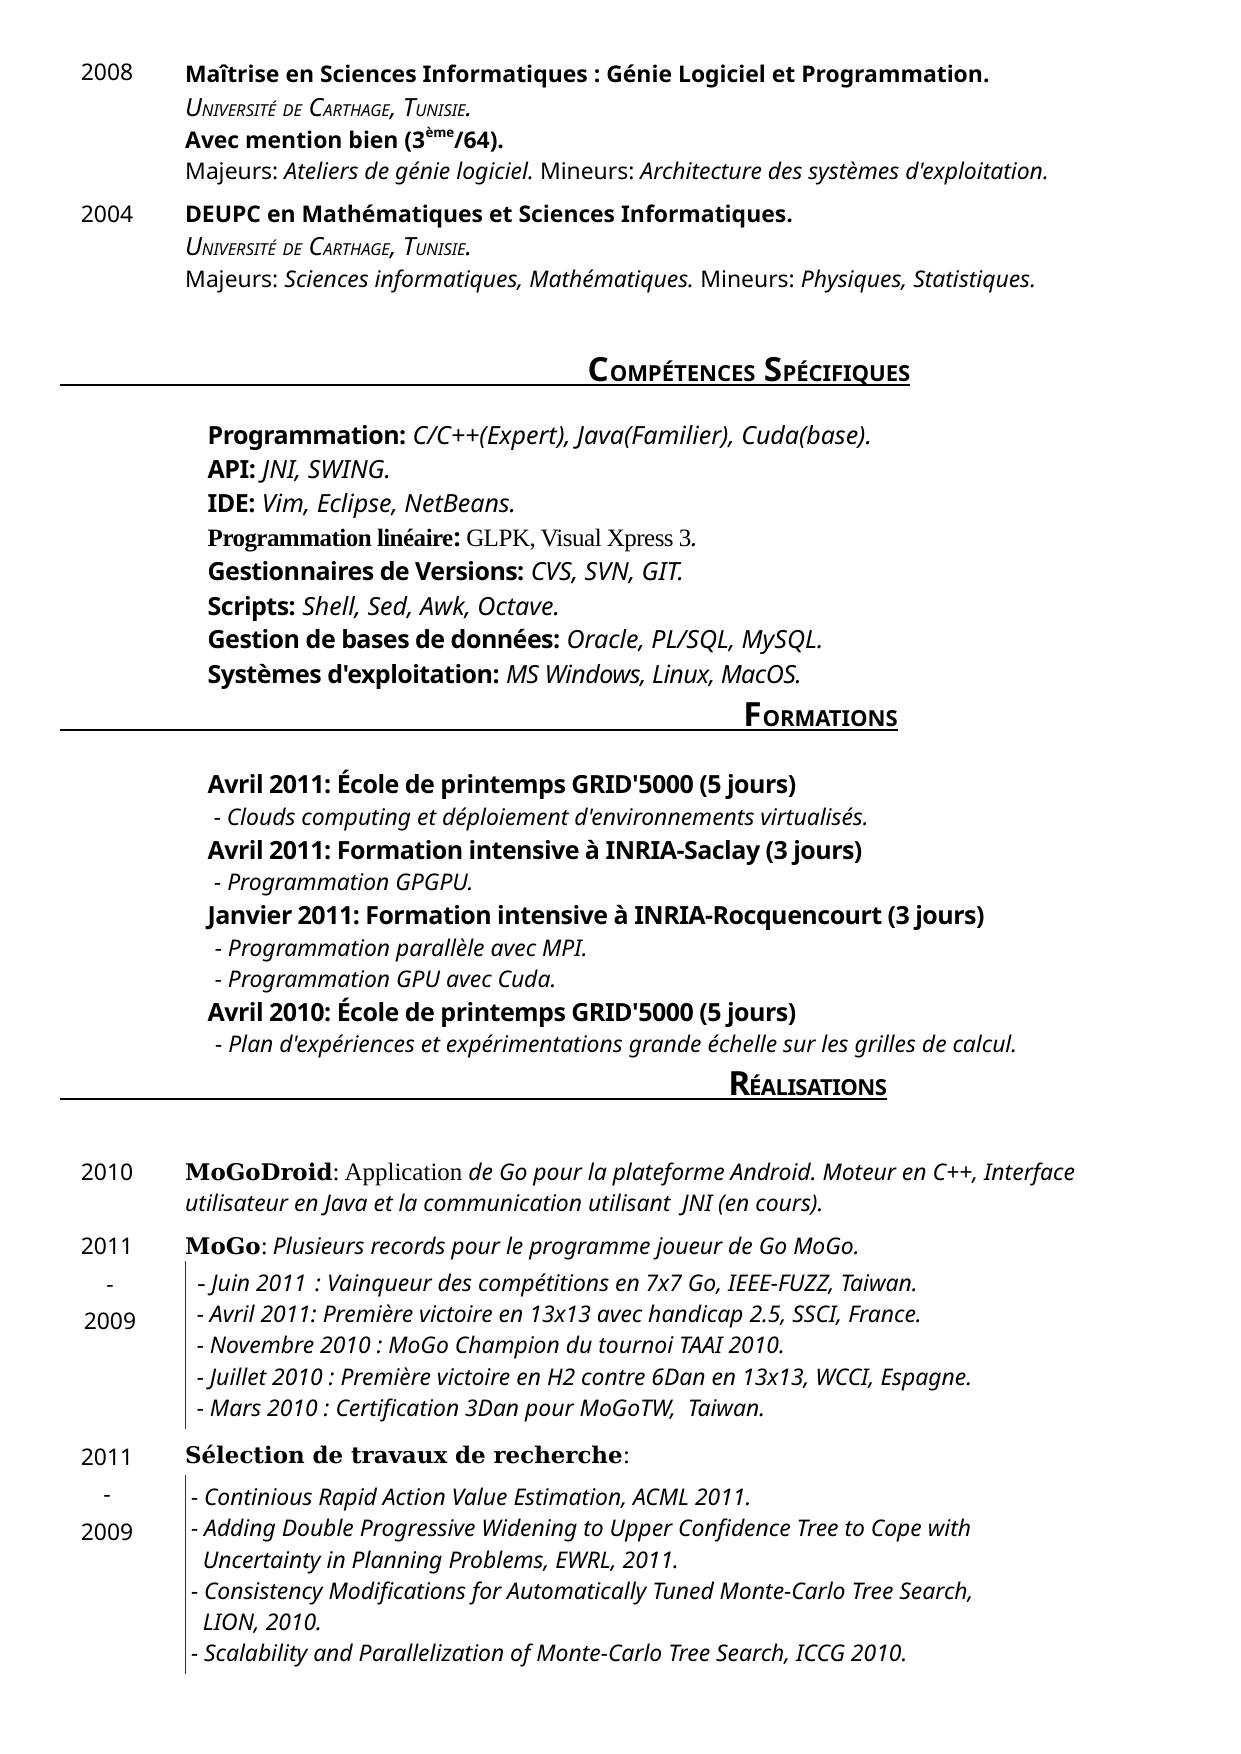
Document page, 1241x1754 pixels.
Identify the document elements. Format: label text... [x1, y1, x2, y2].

text Formations [60, 690, 1150, 736]
table_header 2010 [60, 1150, 179, 1224]
table_cell Sélection de travaux de recherche: [179, 1435, 1175, 1680]
table_cell 2004 [60, 192, 179, 300]
text Scripts: Shell, Sed, Awk, Octave. Gestion de bases de données: Oracle, PL/SQL, MySQL. [60, 588, 1175, 656]
text Gestionnaires de Versions: CVS, SVN, GIT. [60, 554, 1175, 588]
text IDE: Vim, Eclipse, NetBeans. [60, 486, 1175, 520]
table_header MoGoDroid: Application de Go pour la plateforme Android. Moteur en C++, Interface utilisateur en Java et la communication utilisant JNI (en cours). [179, 1150, 1175, 1224]
table_cell 2011 - 2009 [60, 1435, 179, 1680]
text Systèmes d'exploitation: MS Windows, Linux, MacOS. [60, 656, 1175, 690]
text - Plan d'expériences et expérimentations grande échelle sur les grilles de calcul. [60, 1028, 1175, 1059]
text - Clouds computing et déploiement d'environnements virtualisés. [60, 801, 1175, 832]
table_cell MoGo: Plusieurs records pour le programme joueur de Go MoGo. [179, 1224, 1175, 1435]
text Programmation: C/C++(Expert), Java(Familier), Cuda(base). [60, 418, 1175, 452]
text - Programmation GPGPU. [60, 866, 1175, 898]
text API: JNI, SWING. [60, 452, 1175, 486]
text - Programmation parallèle avec MPI. [60, 932, 1175, 963]
text Janvier 2011: Formation intensive à INRIA-Rocquencourt (3 jours) [60, 898, 1175, 932]
text Programmation linéaire: GLPK, Visual Xpress 3. [60, 520, 1175, 554]
table_cell 2011 - 2009 [60, 1224, 179, 1435]
table_cell 2008 [60, 50, 179, 192]
table_header - Juin 2011 : Vainqueur des compétitions en 7x7 Go, IEEE-FUZZ, Taiwan. - Avril 2011: Première victoire en 13x13 avec handicap 2.5, SSCI, France. - Novembre 2010 : MoGo Champion du tournoi TAAI 2010. - Juillet 2010 : Première victoire en H2 contre 6Dan en 13x13, WCCI, Espagne. - Mars 2010 : Certification 3Dan pour MoGoTW, Taiwan. [186, 1261, 1169, 1429]
text Réalisations [60, 1059, 1150, 1105]
table_cell DEUPC en Mathématiques et Sciences Informatiques. Université de Carthage, Tunisie. Majeurs: Sciences informatiques, Mathématiques. Mineurs: Physiques, Statistiques. [179, 192, 1175, 300]
table_cell Maîtrise en Sciences Informatiques : Génie Logiciel et Programmation. Université de Carthage, Tunisie. Avec mention bien (3ème/64). Majeurs: Ateliers de génie logiciel. Mineurs: Architecture des systèmes d'exploitation. [179, 50, 1175, 192]
table_header - Continious Rapid Action Value Estimation, ACML 2011. - Adding Double Progressive Widening to Upper Confidence Tree to Cope with Uncertainty in Planning Problems, EWRL, 2011. - Consistency Modifications for Automatically Tuned Monte-Carlo Tree Search, LION, 2010. - Scalability and Parallelization of Monte-Carlo Tree Search, ICCG 2010. [186, 1475, 1169, 1674]
text Avril 2011: Formation intensive à INRIA-Saclay (3 jours) [60, 832, 1175, 866]
text Compétences Spécifiques [60, 346, 1150, 391]
text - Programmation GPU avec Cuda. [60, 963, 1175, 994]
text Avril 2010: École de printemps GRID'5000 (5 jours) [60, 994, 1175, 1028]
text Avril 2011: École de printemps GRID'5000 (5 jours) [60, 767, 1175, 801]
